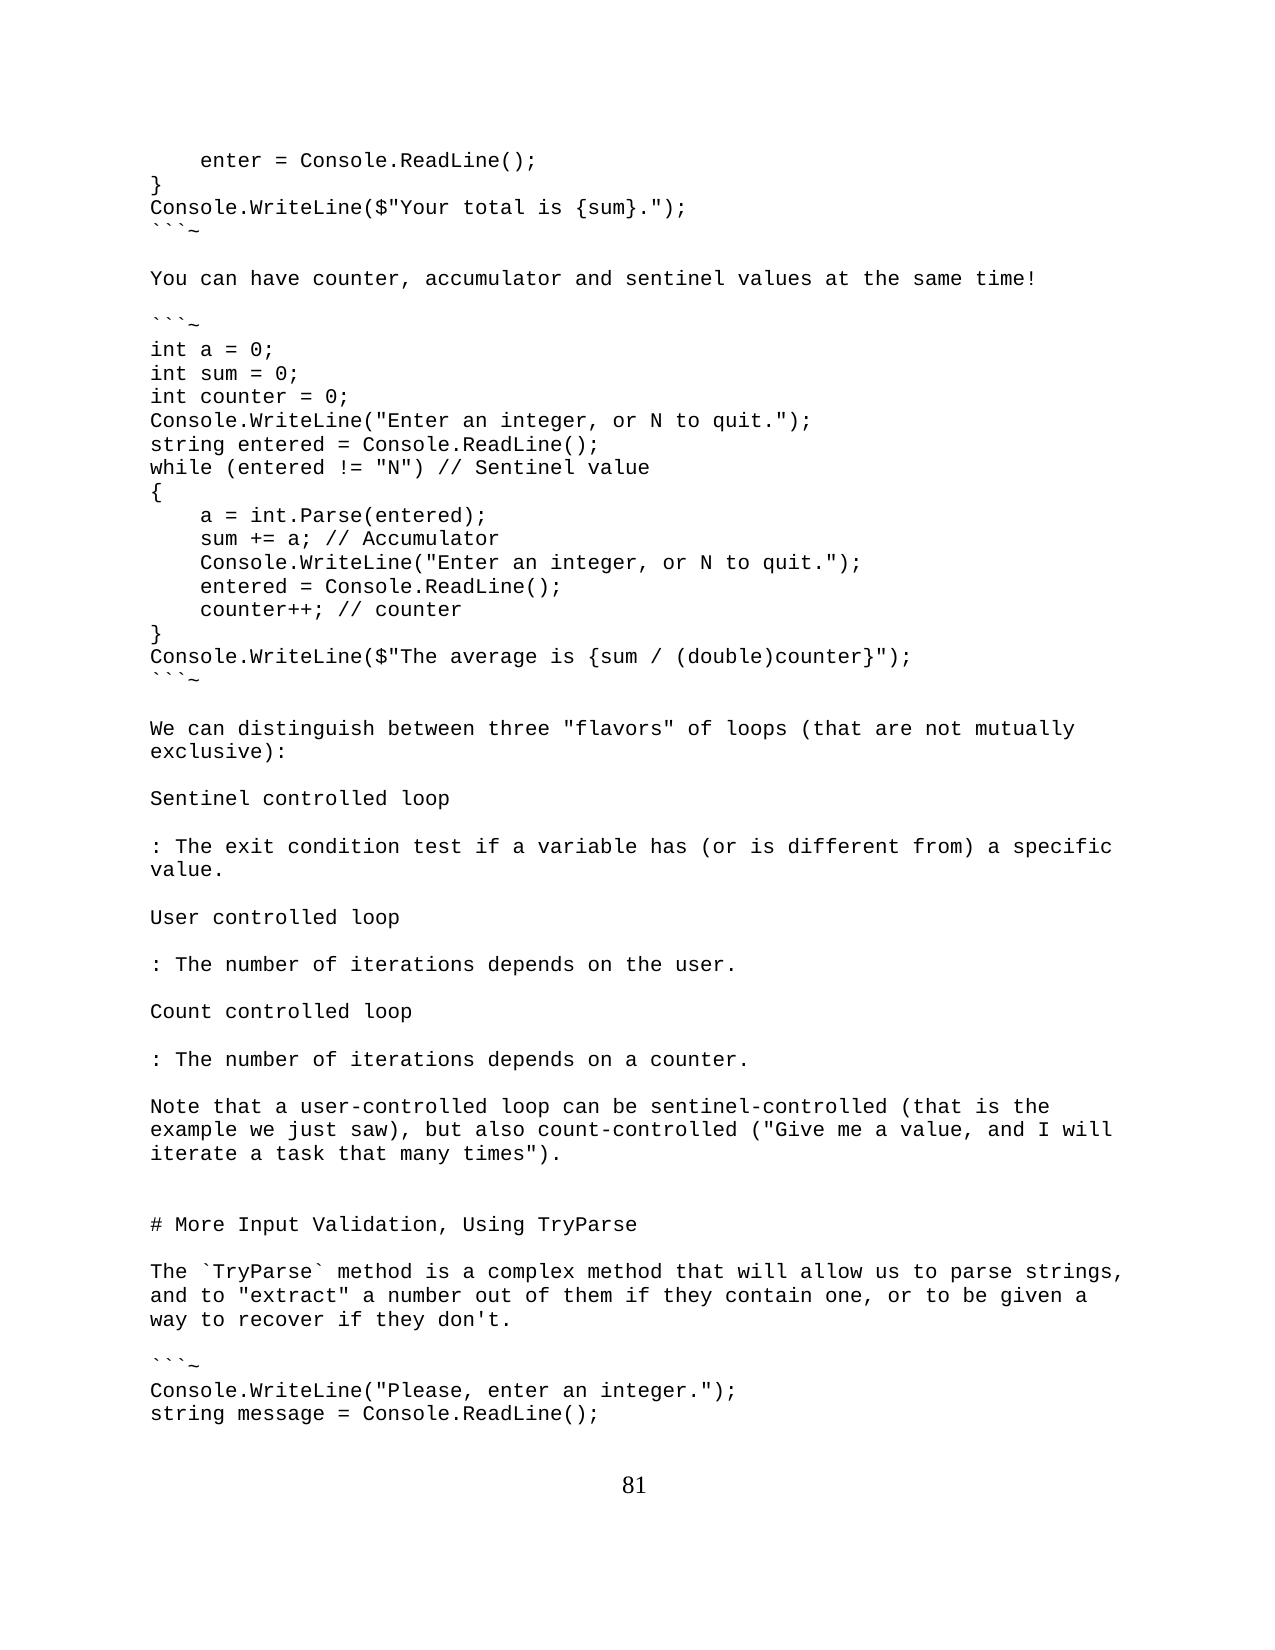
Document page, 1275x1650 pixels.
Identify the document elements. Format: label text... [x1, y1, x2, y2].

text : The number of iterations depends on a counter. [150, 1048, 1125, 1072]
text int sum = 0; [150, 363, 1125, 386]
text We can distinguish between three "flavors" of loops (that are not mutually exclusive): [150, 717, 1125, 765]
text ```~ [150, 221, 1125, 244]
text Console.WriteLine("Enter an integer, or N to quit."); [150, 410, 1125, 434]
text string entered = Console.ReadLine(); [150, 434, 1125, 457]
text while (entered != "N") // Sentinel value [150, 457, 1125, 481]
text ```~ [150, 316, 1125, 339]
text entered = Console.ReadLine(); [150, 576, 1125, 599]
text } [150, 174, 1125, 197]
text counter++; // counter [150, 599, 1125, 623]
text Sentinel controlled loop [150, 788, 1125, 812]
text a = int.Parse(entered); [150, 505, 1125, 528]
text Count controlled loop [150, 1001, 1125, 1025]
text Note that a user-controlled loop can be sentinel-controlled (that is the example we just saw), but also count-controlled ("Give me a value, and I will iterate a task that many times"). [150, 1096, 1125, 1167]
text int counter = 0; [150, 386, 1125, 410]
text int a = 0; [150, 339, 1125, 363]
text Console.WriteLine($"Your total is {sum}."); [150, 197, 1125, 221]
text # More Input Validation, Using TryParse [150, 1214, 1125, 1238]
text sum += a; // Accumulator [150, 528, 1125, 552]
text Console.WriteLine("Enter an integer, or N to quit."); [150, 552, 1125, 576]
text } [150, 623, 1125, 647]
text ```~ [150, 670, 1125, 694]
text User controlled loop [150, 907, 1125, 930]
text { [150, 481, 1125, 505]
text You can have counter, accumulator and sentinel values at the same time! [150, 268, 1125, 292]
text : The exit condition test if a variable has (or is different from) a specific value. [150, 836, 1125, 883]
text enter = Console.ReadLine(); [150, 150, 1125, 174]
text Console.WriteLine($"The average is {sum / (double)counter}"); [150, 647, 1125, 670]
text string message = Console.ReadLine(); [150, 1403, 1125, 1427]
text : The number of iterations depends on the user. [150, 954, 1125, 978]
text Console.WriteLine("Please, enter an integer."); [150, 1379, 1125, 1403]
text The `TryParse` method is a complex method that will allow us to parse strings, and to "extract" a number out of them if they contain one, or to be given a way to recover if they don't. [150, 1261, 1125, 1332]
text ```~ [150, 1356, 1125, 1379]
